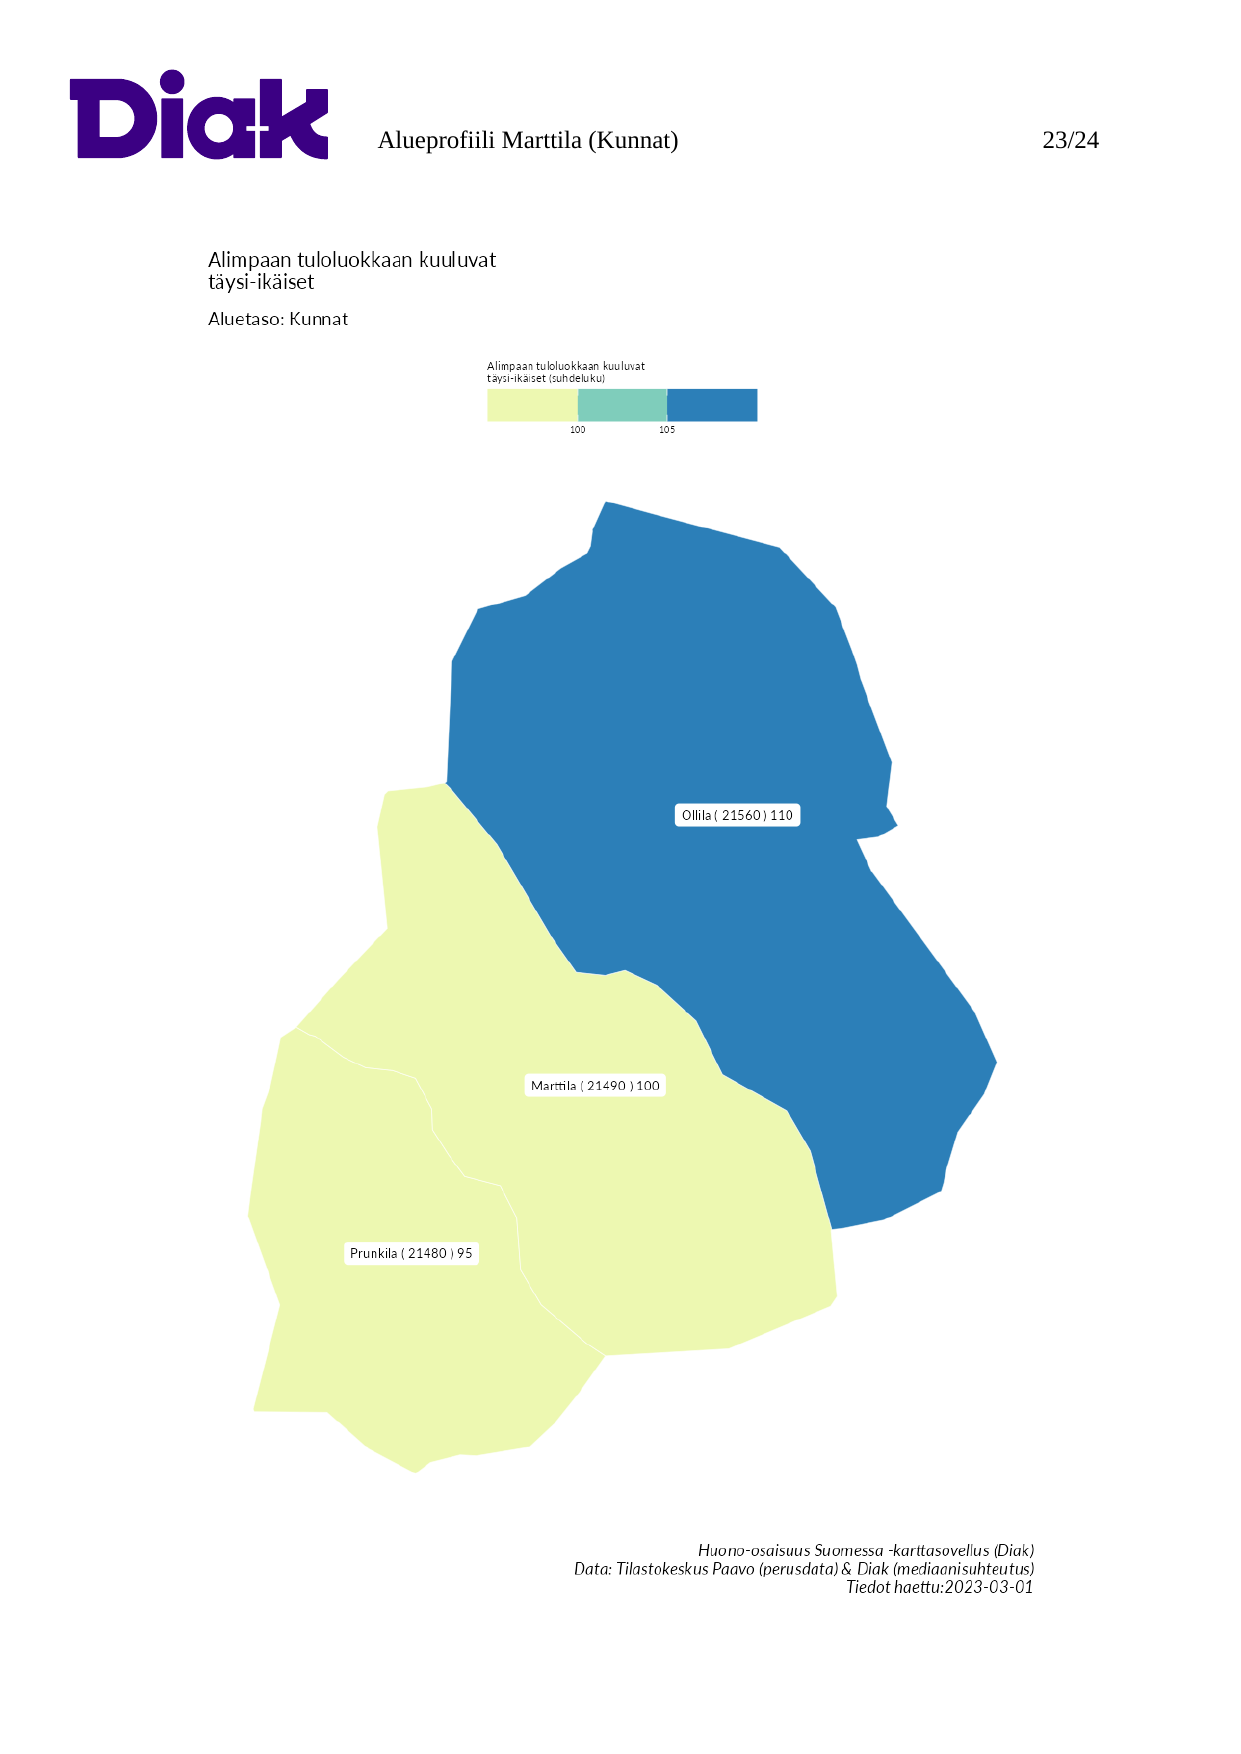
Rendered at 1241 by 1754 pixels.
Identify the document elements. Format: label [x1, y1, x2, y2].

picture [61, 196, 1179, 1651]
